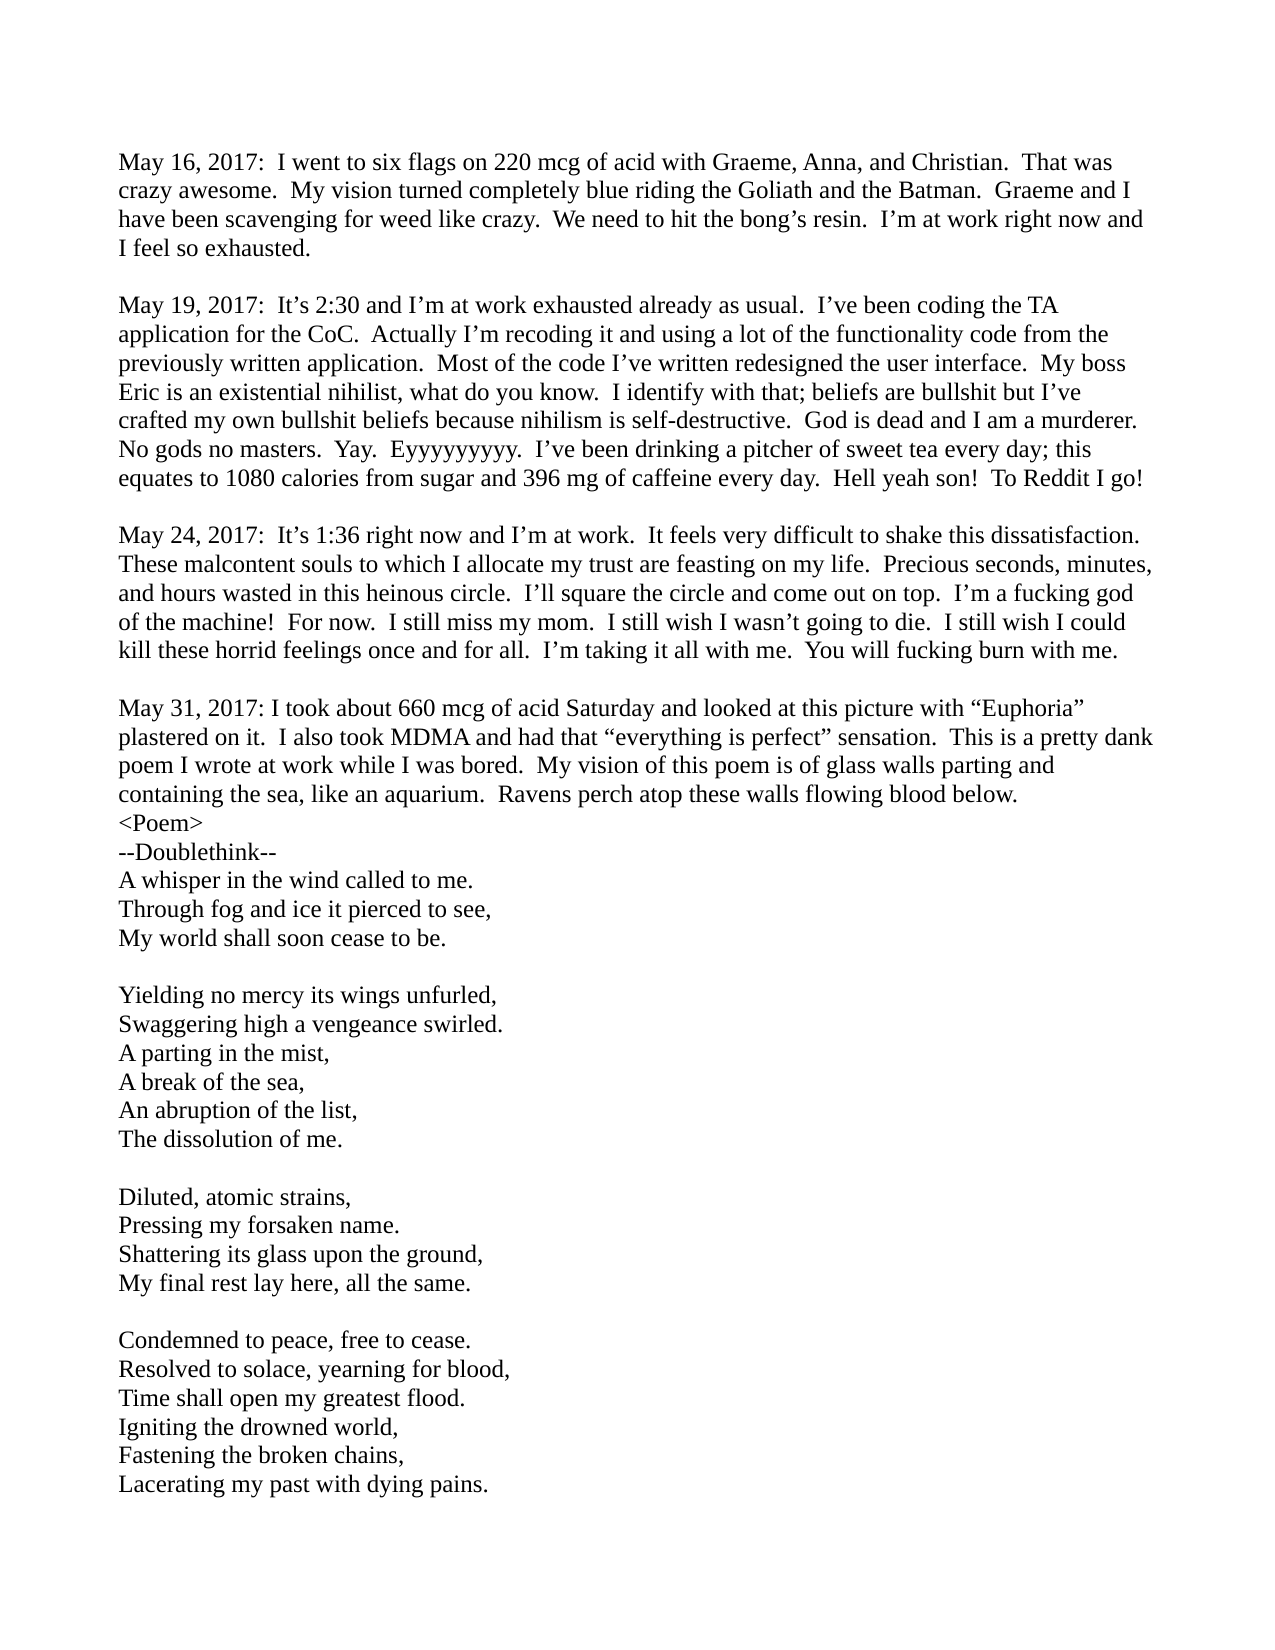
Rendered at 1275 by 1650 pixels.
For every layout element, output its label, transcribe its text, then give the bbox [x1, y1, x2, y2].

text My final rest lay here, all the same. [118, 1268, 1157, 1297]
text Pressing my forsaken name. [118, 1211, 1157, 1239]
text May 24, 2017: It’s 1:36 right now and I’m at work. It feels very difficult to shake this dissatisfaction. These malcontent souls to which I allocate my trust are feasting on my life. Precious seconds, minutes, and hours wasted in this heinous circle. I’ll square the circle and come out on top. I’m a fucking god of the machine! For now. I still miss my mom. I still wish I wasn’t going to die. I still wish I could kill these horrid feelings once and for all. I’m taking it all with me. You will fucking burn with me. [118, 521, 1157, 664]
text A parting in the mist, [118, 1038, 1157, 1067]
text Lacerating my past with dying pains. [118, 1469, 1157, 1498]
text May 31, 2017: I took about 660 mcg of acid Saturday and looked at this picture with “Euphoria” plastered on it. I also took MDMA and had that “everything is perfect” sensation. This is a pretty dank poem I wrote at work while I was bored. My vision of this poem is of glass walls parting and containing the sea, like an aquarium. Ravens perch atop these walls flowing blood below. [118, 693, 1157, 808]
text Resolved to solace, yearning for blood, [118, 1354, 1157, 1383]
text <Poem> [118, 808, 1157, 837]
text A break of the sea, [118, 1067, 1157, 1096]
text An abruption of the list, [118, 1096, 1157, 1124]
text Yielding no mercy its wings unfurled, [118, 981, 1157, 1009]
text My world shall soon cease to be. [118, 923, 1157, 952]
text --Doublethink-- [118, 837, 1157, 866]
text May 16, 2017: I went to six flags on 220 mcg of acid with Graeme, Anna, and Christian. That was crazy awesome. My vision turned completely blue riding the Goliath and the Batman. Graeme and I have been scavenging for weed like crazy. We need to hit the bong’s resin. I’m at work right now and I feel so exhausted. [118, 147, 1157, 262]
text Diluted, atomic strains, [118, 1182, 1157, 1211]
text Time shall open my greatest flood. [118, 1383, 1157, 1412]
text A whisper in the wind called to me. [118, 866, 1157, 894]
text Condemned to peace, free to cease. [118, 1326, 1157, 1354]
text May 19, 2017: It’s 2:30 and I’m at work exhausted already as usual. I’ve been coding the TA application for the CoC. Actually I’m recoding it and using a lot of the functionality code from the previously written application. Most of the code I’ve written redesigned the user interface. My boss Eric is an existential nihilist, what do you know. I identify with that; beliefs are bullshit but I’ve crafted my own bullshit beliefs because nihilism is self-destructive. God is dead and I am a murderer. No gods no masters. Yay. Eyyyyyyyyy. I’ve been drinking a pitcher of sweet tea every day; this equates to 1080 calories from sugar and 396 mg of caffeine every day. Hell yeah son! To Reddit I go! [118, 291, 1157, 492]
text Through fog and ice it pierced to see, [118, 894, 1157, 923]
text The dissolution of me. [118, 1124, 1157, 1153]
text Igniting the drowned world, [118, 1412, 1157, 1441]
text Swaggering high a vengeance swirled. [118, 1009, 1157, 1038]
text Fastening the broken chains, [118, 1441, 1157, 1469]
text Shattering its glass upon the ground, [118, 1239, 1157, 1268]
